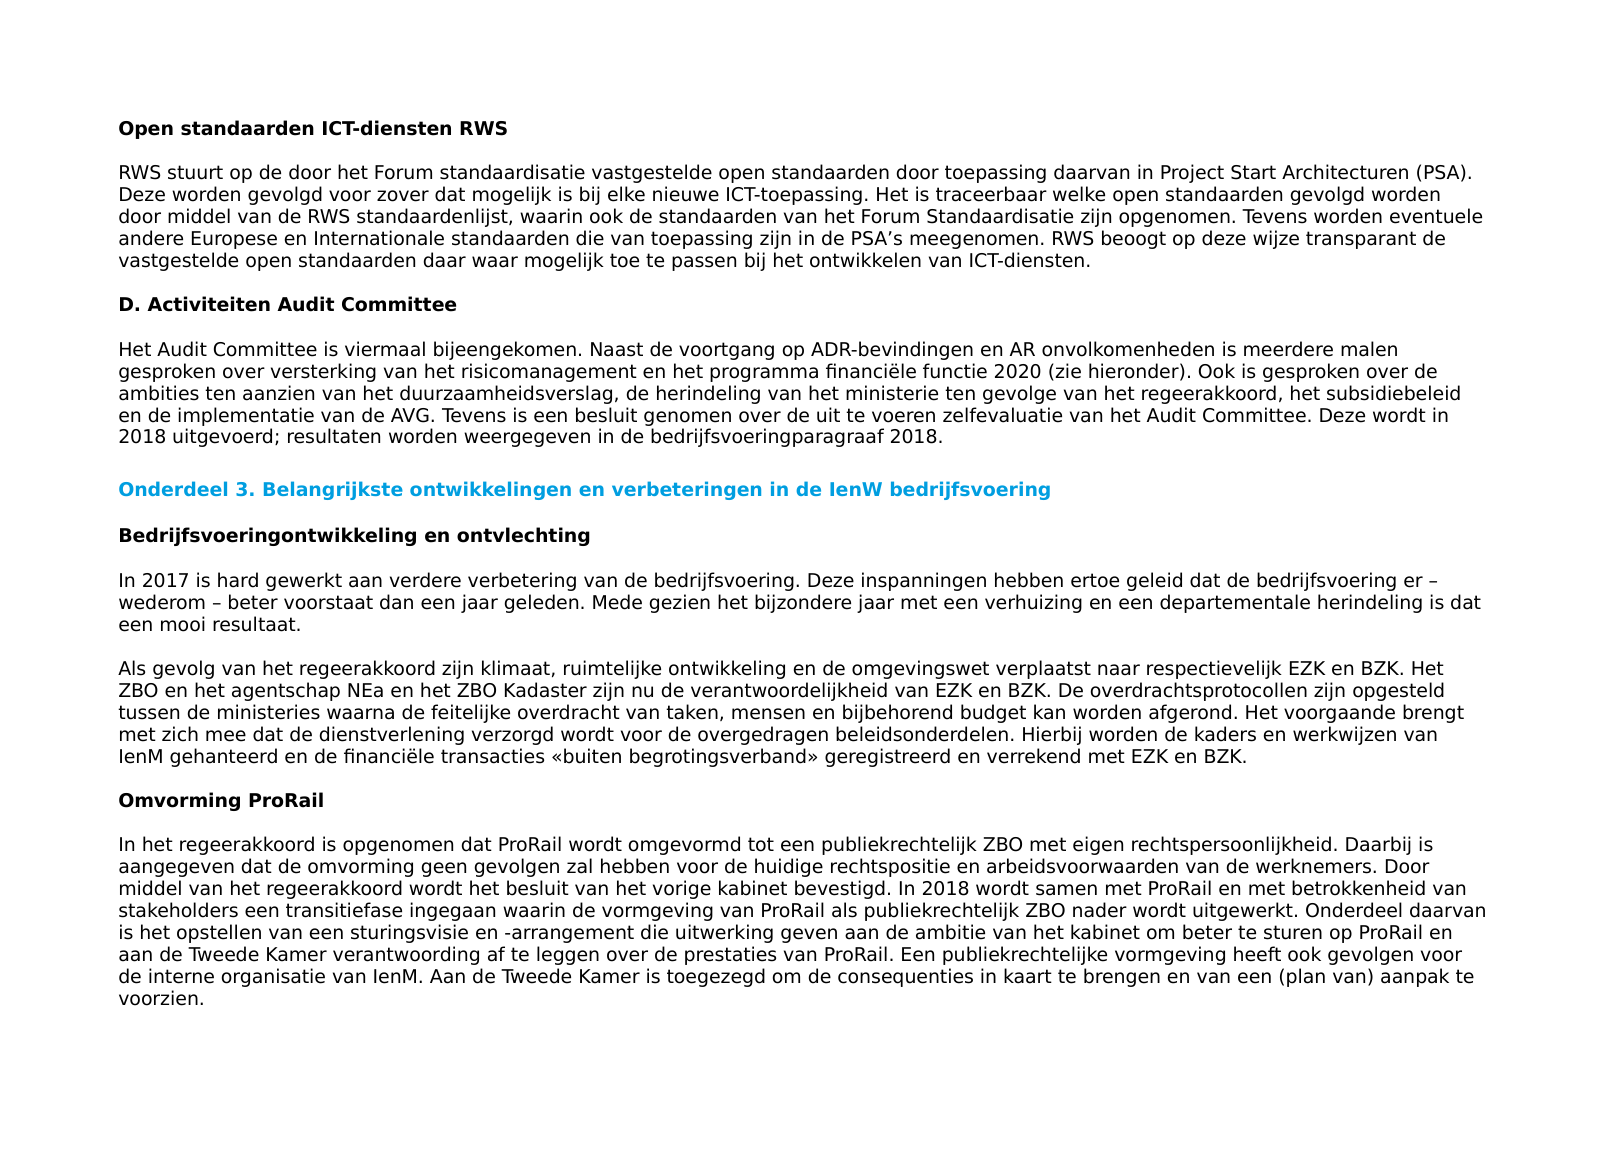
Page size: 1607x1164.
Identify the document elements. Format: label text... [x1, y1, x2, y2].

subtitle Open standaarden ICT-diensten RWS [118, 118, 1488, 140]
text In 2017 is hard gewerkt aan verdere verbetering van de bedrijfsvoering. Deze inspanningen hebben ertoe geleid dat de bedrijfsvoering er – wederom – beter voorstaat dan een jaar geleden. Mede gezien het bijzondere jaar met een verhuizing en een departementale herindeling is dat een mooi resultaat. [118, 569, 1488, 636]
subtitle Onderdeel 3. Belangrijkste ontwikkelingen en verbeteringen in de IenW bedrijfsvoering [118, 478, 1488, 500]
subtitle D. Activiteiten Audit Committee [118, 294, 1488, 316]
text RWS stuurt op de door het Forum standaardisatie vastgestelde open standaarden door toepassing daarvan in Project Start Architecturen (PSA). Deze worden gevolgd voor zover dat mogelijk is bij elke nieuwe ICT-toepassing. Het is traceerbaar welke open standaarden gevolgd worden door middel van de RWS standaardenlijst, waarin ook de standaarden van het Forum Standaardisatie zijn opgenomen. Tevens worden eventuele andere Europese en Internationale standaarden die van toepassing zijn in de PSA’s meegenomen. RWS beoogt op deze wijze transparant de vastgestelde open standaarden daar waar mogelijk toe te passen bij het ontwikkelen van ICT-diensten. [118, 162, 1488, 272]
subtitle Bedrijfsvoeringontwikkeling en ontvlechting [118, 525, 1488, 547]
text Het Audit Committee is viermaal bijeengekomen. Naast de voortgang op ADR-bevindingen en AR onvolkomenheden is meerdere malen gesproken over versterking van het risicomanagement en het programma financiële functie 2020 (zie hieronder). Ook is gesproken over de ambities ten aanzien van het duurzaamheidsverslag, de herindeling van het ministerie ten gevolge van het regeerakkoord, het subsidiebeleid en de implementatie van de AVG. Tevens is een besluit genomen over de uit te voeren zelfevaluatie van het Audit Committee. Deze wordt in 2018 uitgevoerd; resultaten worden weergegeven in de bedrijfsvoeringparagraaf 2018. [118, 338, 1488, 448]
subtitle Omvorming ProRail [118, 790, 1488, 812]
text Als gevolg van het regeerakkoord zijn klimaat, ruimtelijke ontwikkeling en de omgevingswet verplaatst naar respectievelijk EZK en BZK. Het ZBO en het agentschap NEa en het ZBO Kadaster zijn nu de verantwoordelijkheid van EZK en BZK. De overdrachtsprotocollen zijn opgesteld tussen de ministeries waarna de feitelijke overdracht van taken, mensen en bijbehorend budget kan worden afgerond. Het voorgaande brengt met zich mee dat de dienstverlening verzorgd wordt voor de overgedragen beleidsonderdelen. Hierbij worden de kaders en werkwijzen van IenM gehanteerd en de financiële transacties «buiten begrotingsverband» geregistreerd en verrekend met EZK en BZK. [118, 658, 1488, 768]
text In het regeerakkoord is opgenomen dat ProRail wordt omgevormd tot een publiekrechtelijk ZBO met eigen rechtspersoonlijkheid. Daarbij is aangegeven dat de omvorming geen gevolgen zal hebben voor de huidige rechtspositie en arbeidsvoorwaarden van de werknemers. Door middel van het regeerakkoord wordt het besluit van het vorige kabinet bevestigd. In 2018 wordt samen met ProRail en met betrokkenheid van stakeholders een transitiefase ingegaan waarin de vormgeving van ProRail als publiekrechtelijk ZBO nader wordt uitgewerkt. Onderdeel daarvan is het opstellen van een sturingsvisie en -arrangement die uitwerking geven aan de ambitie van het kabinet om beter te sturen op ProRail en aan de Tweede Kamer verantwoording af te leggen over de prestaties van ProRail. Een publiekrechtelijke vormgeving heeft ook gevolgen voor de interne organisatie van IenM. Aan de Tweede Kamer is toegezegd om de consequenties in kaart te brengen en van een (plan van) aanpak te voorzien. [118, 834, 1488, 1010]
